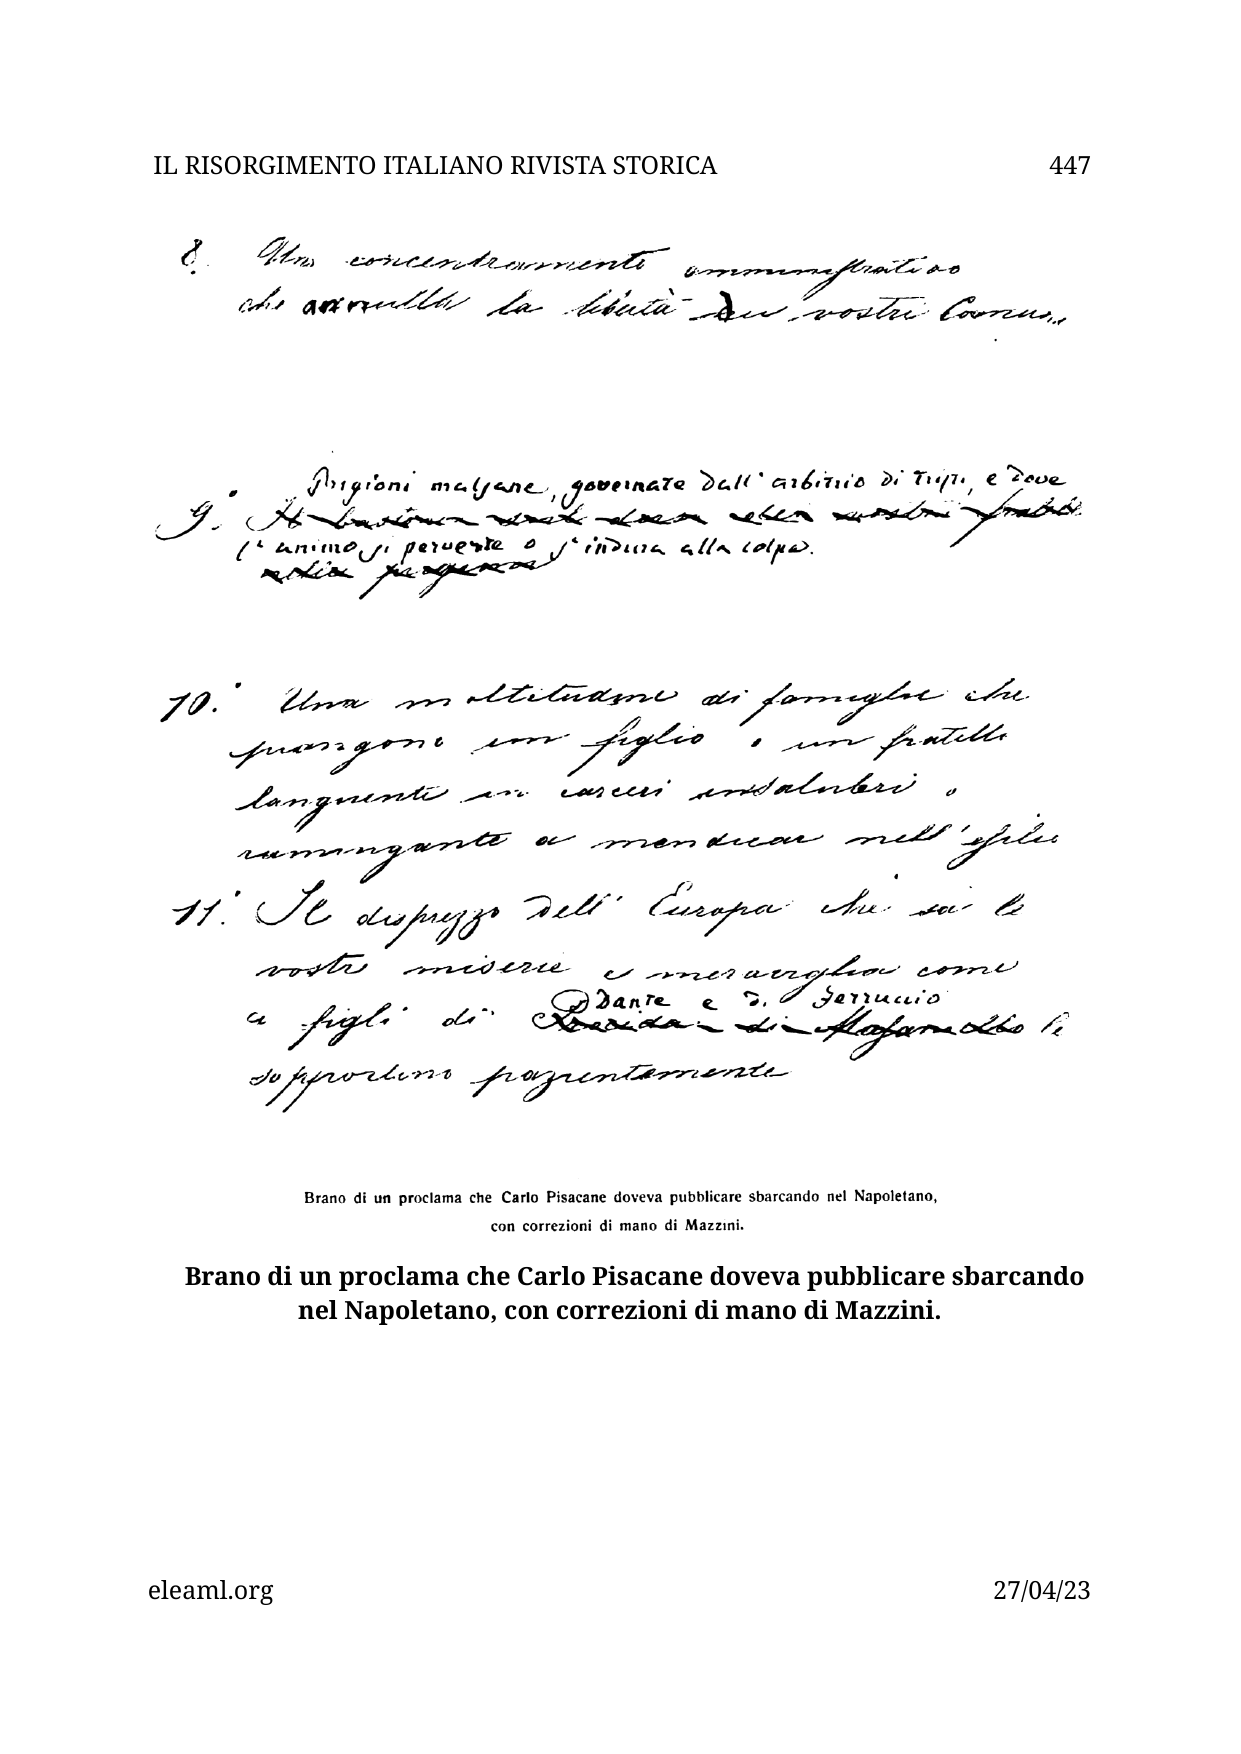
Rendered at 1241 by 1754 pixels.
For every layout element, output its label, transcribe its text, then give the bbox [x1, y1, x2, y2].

text Brano di un proclama che Carlo Pisacane doveva pubblicare sbarcando nel Napoletano, con correzioni di mano di Mazzini. [148, 1259, 1093, 1327]
picture [147, 211, 1093, 1259]
